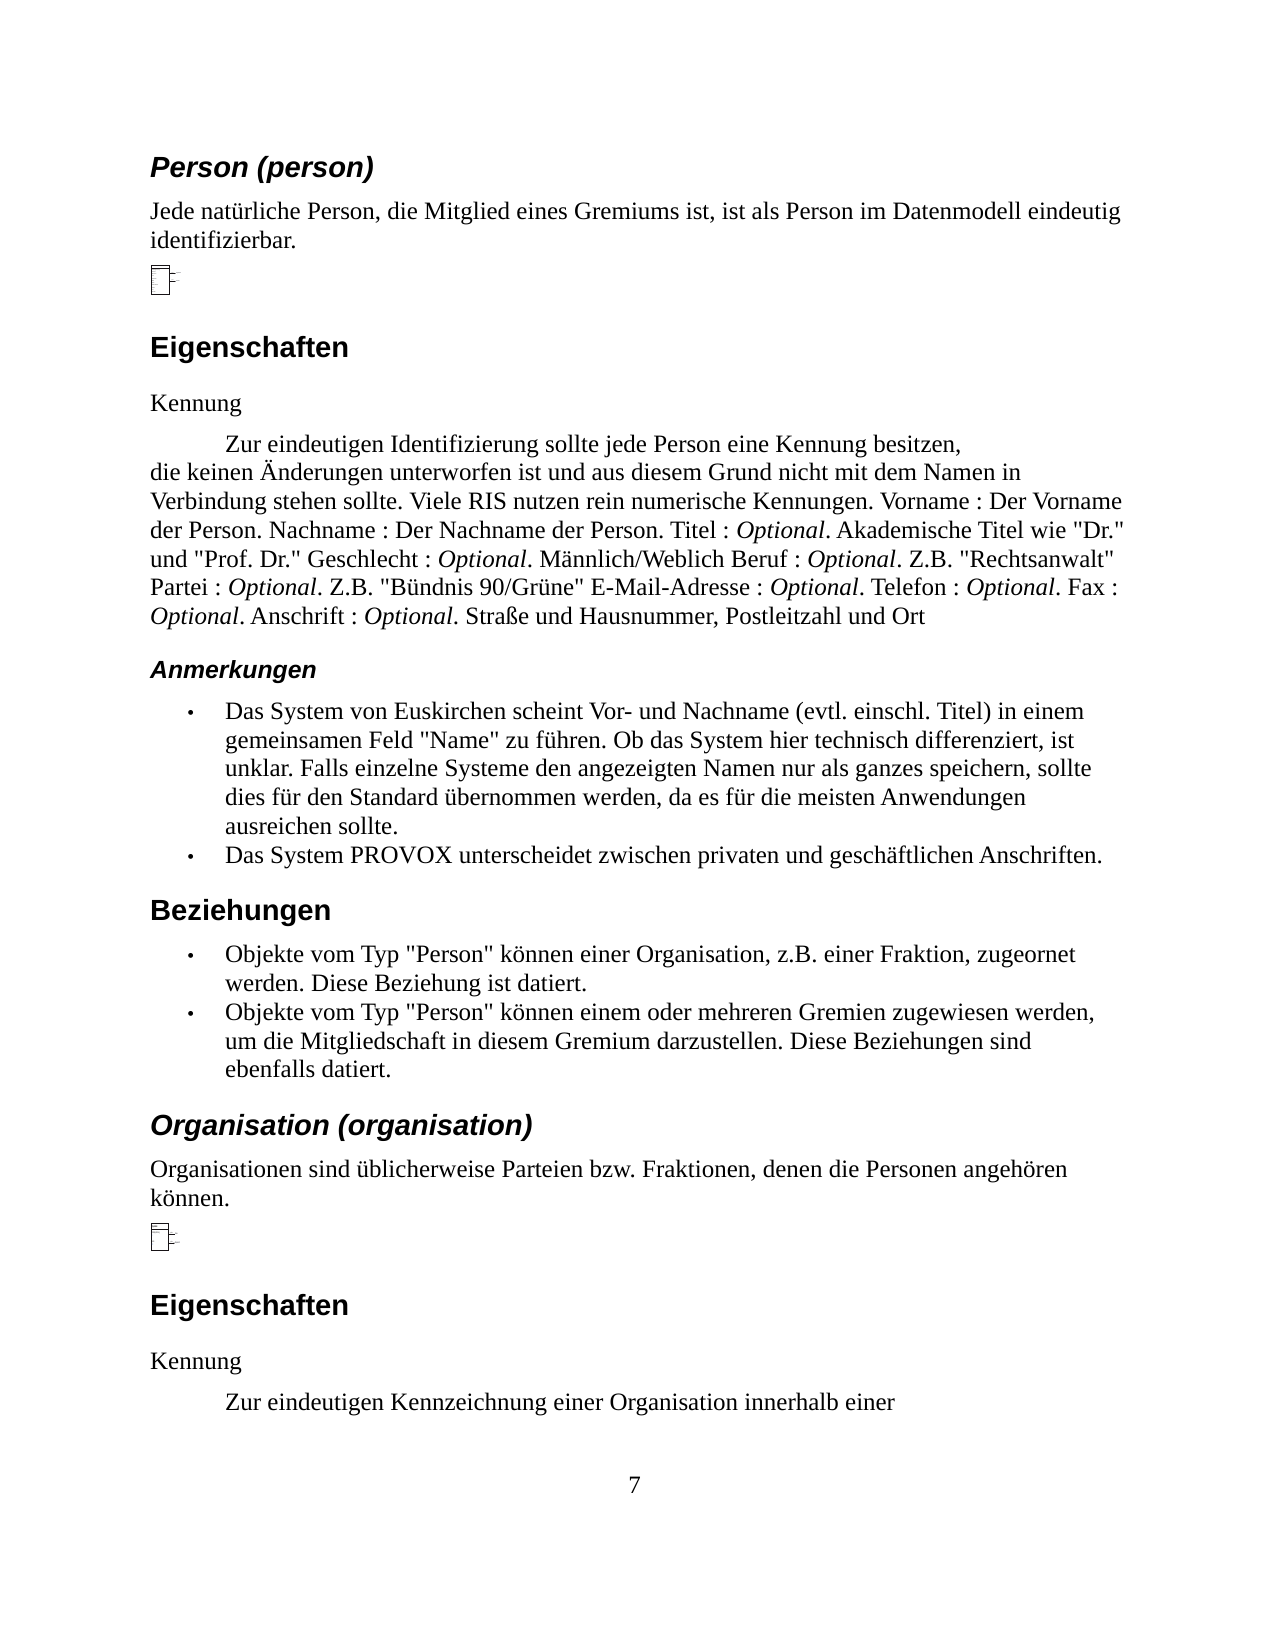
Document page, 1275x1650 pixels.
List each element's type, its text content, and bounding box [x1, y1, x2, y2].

subtitle Anmerkungen [150, 655, 1125, 683]
subtitle Beziehungen [150, 893, 1125, 927]
list Das System PROVOX unterscheidet zwischen privaten und geschäftlichen Anschriften. [187, 840, 1125, 868]
list Objekte vom Typ "Person" können einer Organisation, z.B. einer Fraktion, zugeornet werden. Diese Beziehung ist datiert. [187, 939, 1125, 997]
subtitle Eigenschaften [150, 330, 1125, 363]
text Zur eindeutigen Identifizierung sollte jede Person eine Kennung besitzen, [225, 429, 1125, 457]
subtitle Person (person) [150, 150, 1125, 183]
text die keinen Änderungen unterworfen ist und aus diesem Grund nicht mit dem Namen in Verbindung stehen sollte. Viele RIS nutzen rein numerische Kennungen. Vorname : Der Vorname der Person. Nachname : Der Nachname der Person. Titel : Optional. Akademische Titel wie "Dr." und "Prof. Dr." Geschlecht : Optional. Männlich/Weblich Beruf : Optional. Z.B. "Rechtsanwalt" Partei : Optional. Z.B. "Bündnis 90/Grüne" E-Mail-Adresse : Optional. Telefon : Optional. Fax : Optional. Anschrift : Optional. Straße und Hausnummer, Postleitzahl und Ort [150, 457, 1125, 630]
list Objekte vom Typ "Person" können einem oder mehreren Gremien zugewiesen werden, um die Mitgliedschaft in diesem Gremium darzustellen. Diese Beziehungen sind ebenfalls datiert. [187, 997, 1125, 1083]
text Kennung [150, 1346, 1125, 1375]
text Jede natürliche Person, die Mitglied eines Gremiums ist, ist als Person im Datenmodell eindeutig identifizierbar. [150, 196, 1125, 253]
subtitle Organisation (organisation) [150, 1108, 1125, 1142]
text Zur eindeutigen Kennzeichnung einer Organisation innerhalb einer [225, 1387, 1125, 1416]
subtitle Eigenschaften [150, 1288, 1125, 1322]
list Das System von Euskirchen scheint Vor- und Nachname (evtl. einschl. Titel) in einem gemeinsamen Feld "Name" zu führen. Ob das System hier technisch differenziert, ist unklar. Falls einzelne Systeme den angezeigten Namen nur als ganzes speichern, sollte dies für den Standard übernommen werden, da es für die meisten Anwendungen ausreichen sollte. [187, 696, 1125, 840]
text Organisationen sind üblicherweise Parteien bzw. Fraktionen, denen die Personen angehören können. [150, 1154, 1125, 1212]
text Kennung [150, 388, 1125, 417]
